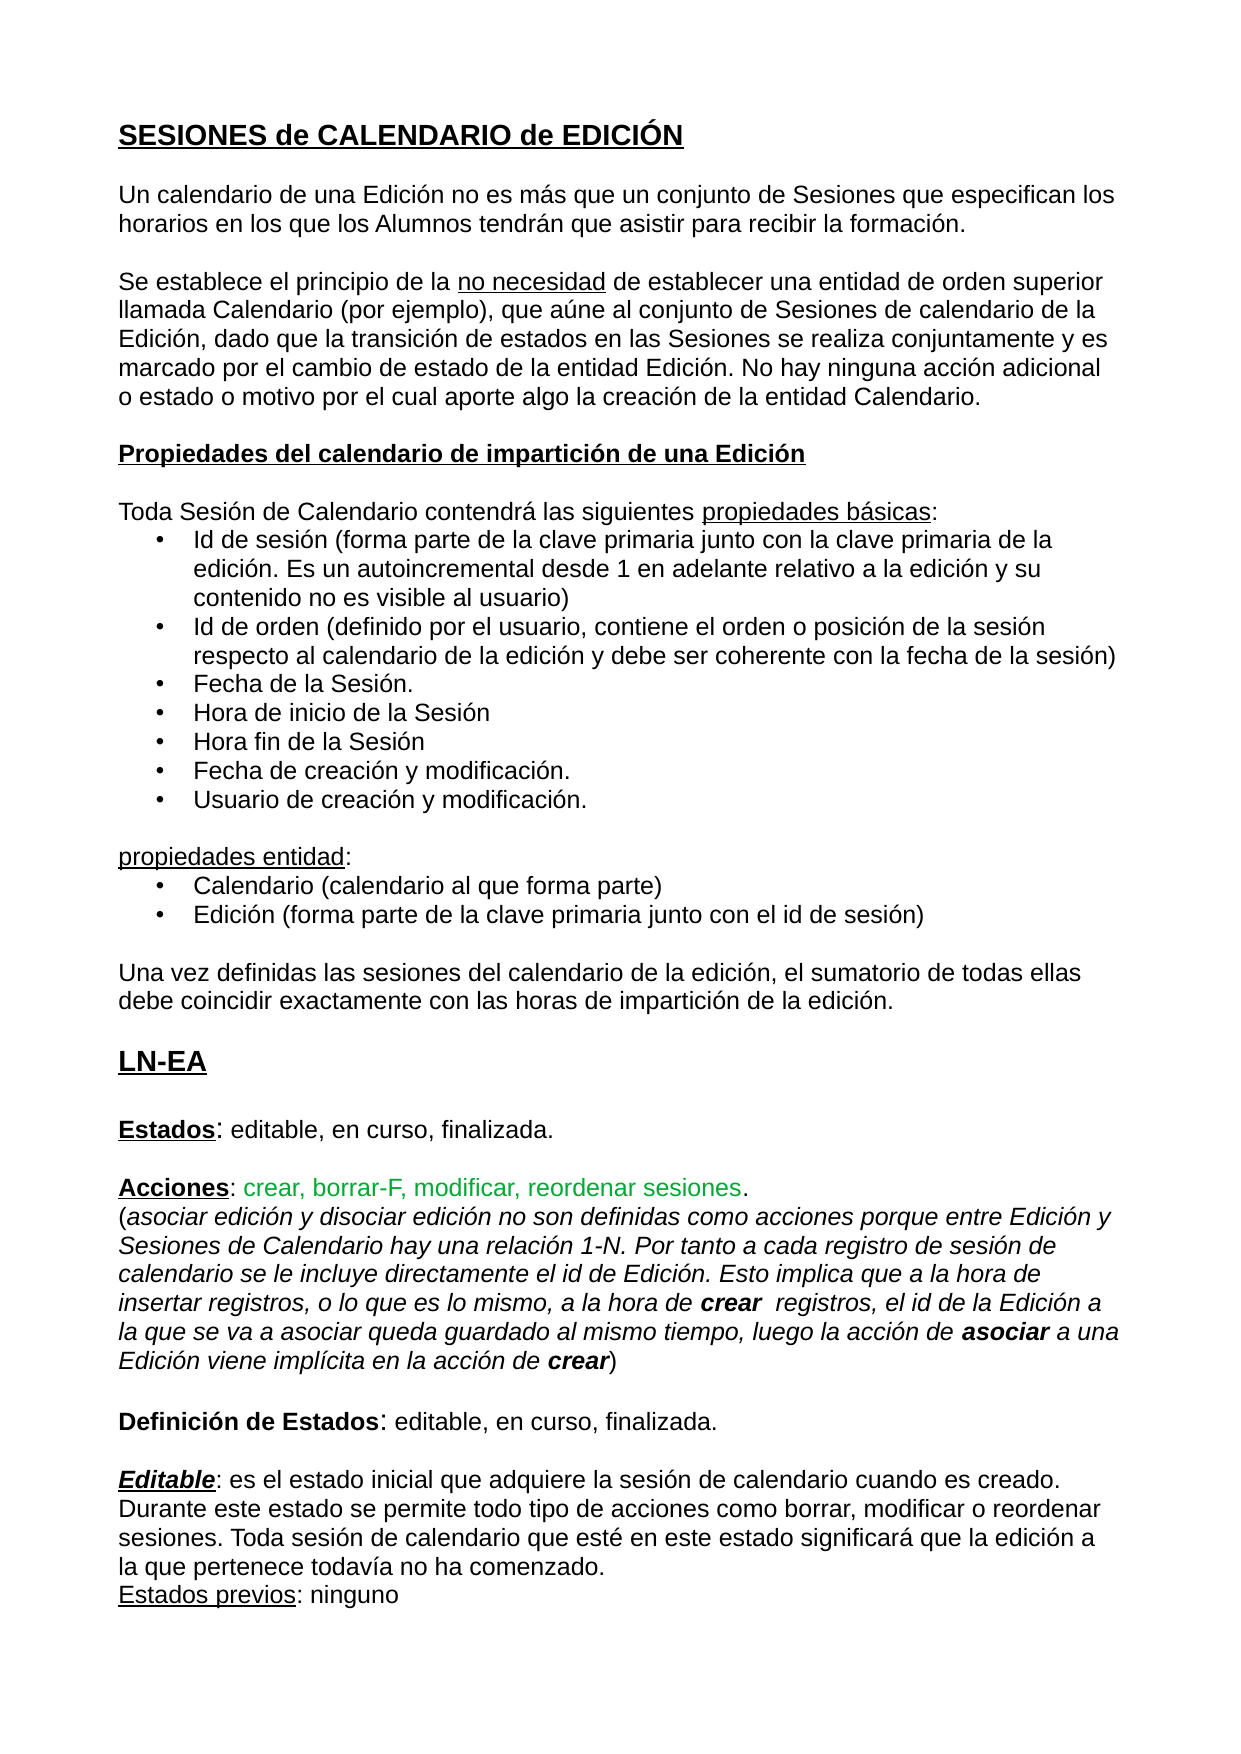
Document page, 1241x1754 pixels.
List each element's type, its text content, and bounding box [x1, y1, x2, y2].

list Calendario (calendario al que forma parte) [156, 871, 1122, 900]
text Definición de Estados: editable, en curso, finalizada. [118, 1403, 1122, 1437]
text Se establece el principio de la no necesidad de establecer una entidad de orden superior llamada Calendario (por ejemplo), que aúne al conjunto de Sesiones de calendario de la Edición, dado que la transición de estados en las Sesiones se realiza conjuntamente y es marcado por el cambio de estado de la entidad Edición. No hay ninguna acción adicional o estado o motivo por el cual aporte algo la creación de la entidad Calendario. [118, 267, 1122, 410]
text (asociar edición y disociar edición no son definidas como acciones porque entre Edición y Sesiones de Calendario hay una relación 1-N. Por tanto a cada registro de sesión de calendario se le incluye directamente el id de Edición. Esto implica que a la hora de insertar registros, o lo que es lo mismo, a la hora de crear registros, el id de la Edición a la que se va a asociar queda guardado al mismo tiempo, luego la acción de asociar a una Edición viene implícita en la acción de crear) [118, 1202, 1122, 1374]
list Edición (forma parte de la clave primaria junto con el id de sesión) [156, 900, 1122, 929]
text Estados previos: ninguno [118, 1581, 1122, 1609]
text LN-EA [118, 1044, 1122, 1077]
list Hora de inicio de la Sesión [156, 698, 1122, 727]
list Hora fin de la Sesión [156, 727, 1122, 756]
text Una vez definidas las sesiones del calendario de la edición, el sumatorio de todas ellas debe coincidir exactamente con las horas de impartición de la edición. [118, 958, 1122, 1015]
list Usuario de creación y modificación. [156, 785, 1122, 814]
list Id de sesión (forma parte de la clave primaria junto con la clave primaria de la edición. Es un autoincremental desde 1 en adelante relativo a la edición y su contenido no es visible al usuario) [156, 525, 1122, 612]
text Un calendario de una Edición no es más que un conjunto de Sesiones que especifican los horarios en los que los Alumnos tendrán que asistir para recibir la formación. [118, 180, 1122, 238]
text Toda Sesión de Calendario contendrá las siguientes propiedades básicas: [118, 497, 1122, 525]
list Fecha de la Sesión. [156, 669, 1122, 698]
text propiedades entidad: [118, 842, 1122, 871]
list Fecha de creación y modificación. [156, 756, 1122, 785]
text Estados: editable, en curso, finalizada. [118, 1111, 1122, 1144]
list Id de orden (definido por el usuario, contiene el orden o posición de la sesión respecto al calendario de la edición y debe ser coherente con la fecha de la sesión) [156, 612, 1122, 669]
text Editable: es el estado inicial que adquiere la sesión de calendario cuando es creado. Durante este estado se permite todo tipo de acciones como borrar, modificar o reordenar sesiones. Toda sesión de calendario que esté en este estado significará que la edición a la que pertenece todavía no ha comenzado. [118, 1466, 1122, 1581]
text Acciones: crear, borrar-F, modificar, reordenar sesiones. [118, 1173, 1122, 1202]
text SESIONES de CALENDARIO de EDICIÓN [118, 118, 1122, 152]
text Propiedades del calendario de impartición de una Edición [118, 439, 1122, 468]
